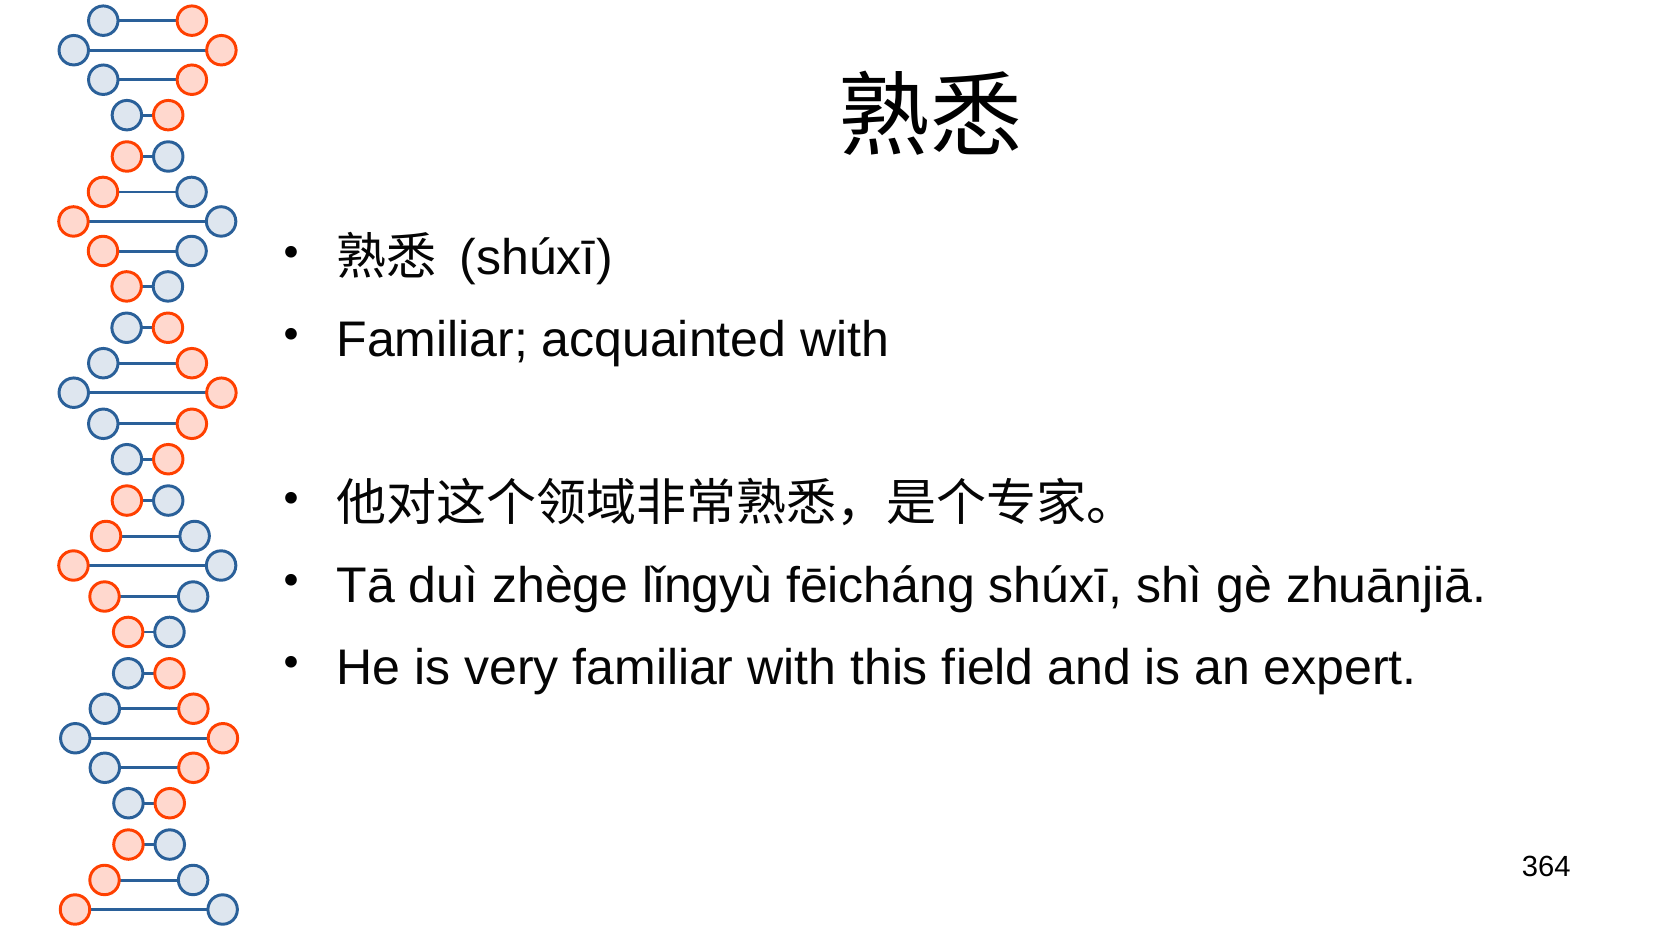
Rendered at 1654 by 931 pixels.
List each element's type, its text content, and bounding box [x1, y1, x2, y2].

list 熟悉 (shúxī) Familiar; acquainted with 他对这个领域非常熟悉，是个专家。 Tā duì zhège lǐngyù fēicháng shúxī, shì gè zhuānjiā. He is very familiar with this field and is an expert. [265, 224, 1595, 764]
title 熟悉 [265, 35, 1595, 189]
